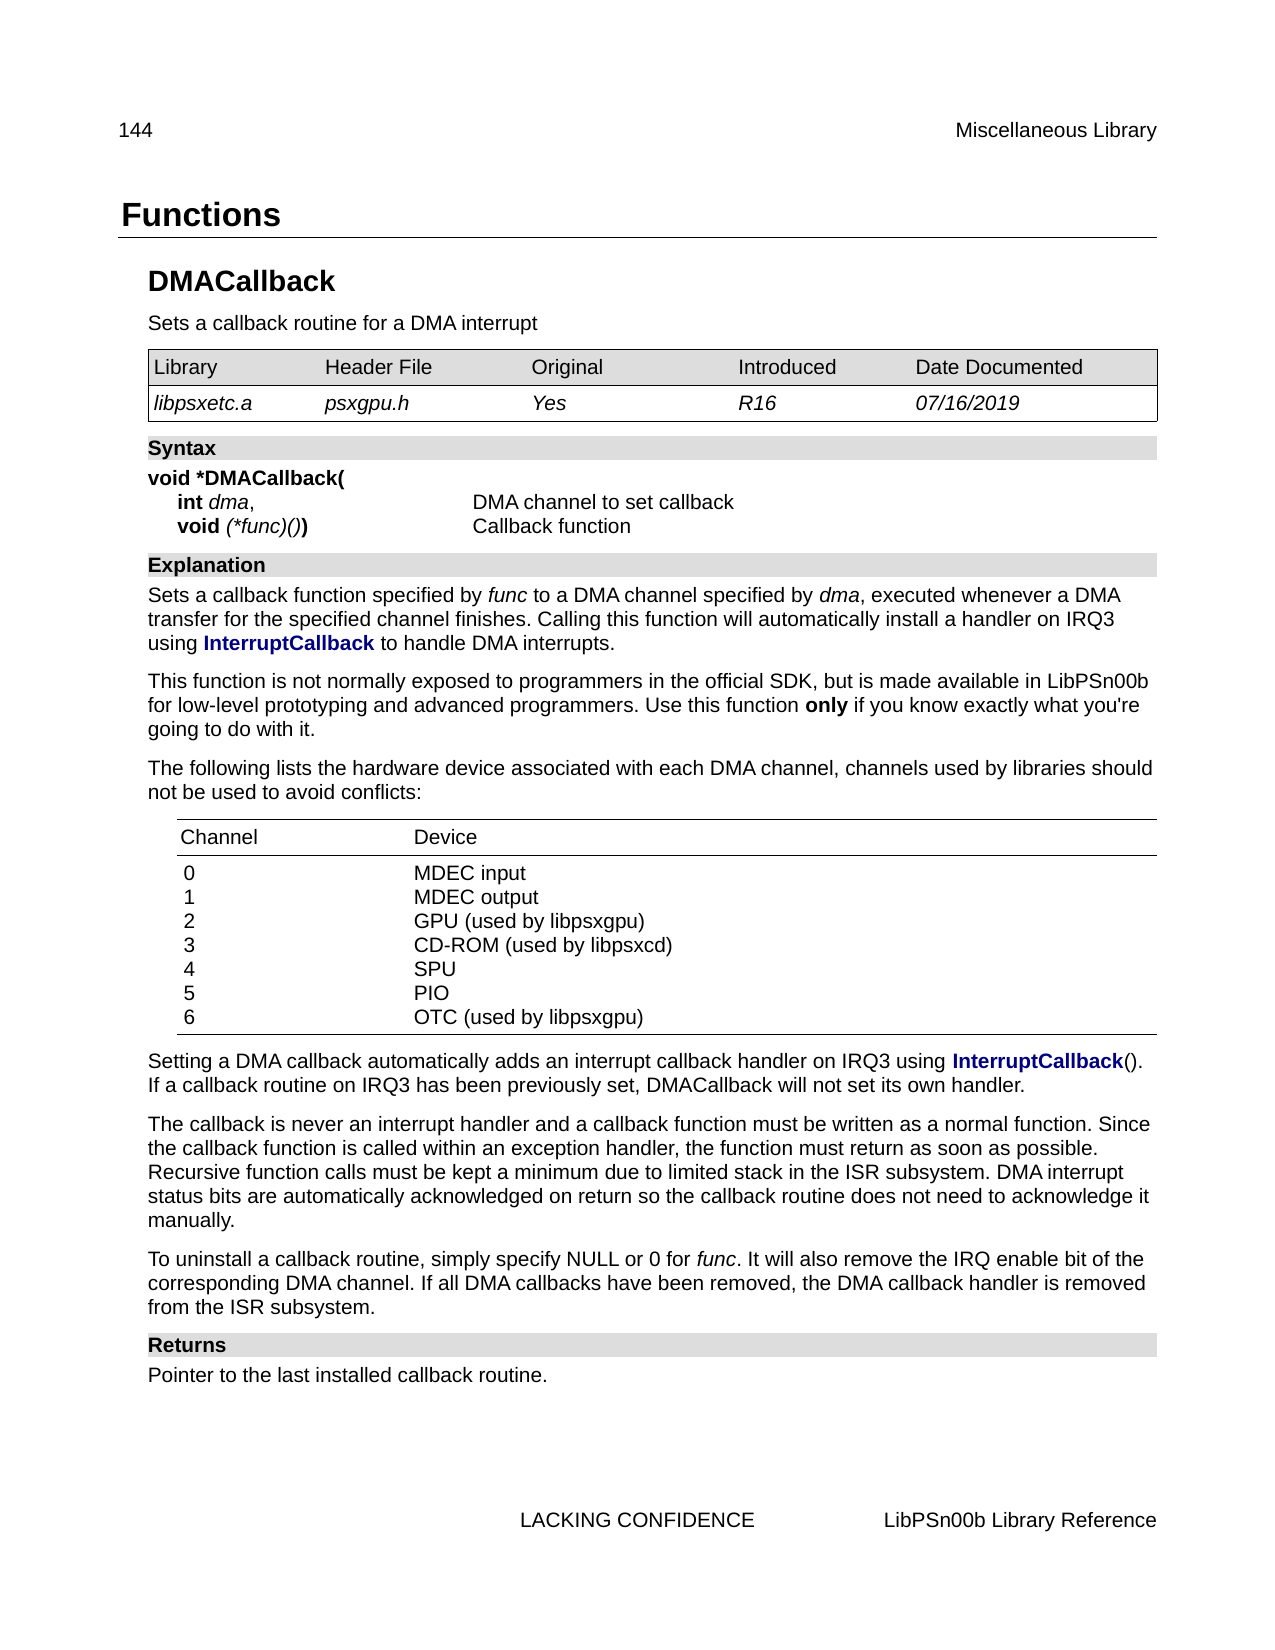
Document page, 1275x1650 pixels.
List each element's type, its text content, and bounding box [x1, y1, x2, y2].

text To uninstall a callback routine, simply specify NULL or 0 for func. It will also remove the IRQ enable bit of the corresponding DMA channel. If all DMA callbacks have been removed, the DMA callback handler is removed from the ISR subsystem. [148, 1247, 1157, 1318]
text 2 GPU (used by libpsxgpu) [177, 902, 1157, 926]
subtitle DMACallback [148, 264, 1157, 298]
text 3 CD-ROM (used by libpsxcd) [177, 926, 1157, 950]
text This function is not normally exposed to programmers in the official SDK, but is made available in LibPSn00b for low-level prototyping and advanced programmers. Use this function only if you know exactly what you're going to do with it. [148, 669, 1157, 741]
subtitle Functions [118, 192, 1157, 237]
text Library Header File Original Introduced Date Documented [149, 350, 1157, 385]
text The callback is never an interrupt handler and a callback function must be written as a normal function. Since the callback function is called within an exception handler, the function must return as soon as possible. Recursive function calls must be kept a minimum due to limited stack in the ISR subsystem. DMA interrupt status bits are automatically acknowledged on return so the callback routine does not need to acknowledge it manually. [148, 1112, 1157, 1232]
text libpsxetc.a psxgpu.h Yes R16 07/16/2019 [149, 386, 1157, 421]
subtitle Explanation [148, 553, 1157, 577]
text 4 SPU [177, 950, 1157, 974]
text void (*func)()) Callback function [148, 514, 1157, 538]
text Channel Device [177, 820, 1157, 849]
text Sets a callback routine for a DMA interrupt [148, 310, 1157, 334]
text Setting a DMA callback automatically adds an interrupt callback handler on IRQ3 using InterruptCallback(). If a callback routine on IRQ3 has been previously set, DMACallback will not set its own handler. [148, 1049, 1157, 1097]
subtitle Syntax [148, 436, 1157, 460]
text 0 MDEC input [177, 856, 1157, 878]
subtitle Returns [148, 1333, 1157, 1357]
text int dma, DMA channel to set callback [148, 490, 1157, 514]
text void *DMACallback( [148, 466, 1157, 490]
text The following lists the hardware device associated with each DMA channel, channels used by libraries should not be used to avoid conflicts: [148, 756, 1157, 804]
text 1 MDEC output [177, 878, 1157, 902]
text Sets a callback function specified by func to a DMA channel specified by dma, executed whenever a DMA transfer for the specified channel finishes. Calling this function will automatically install a handler on IRQ3 using InterruptCallback to handle DMA interrupts. [148, 582, 1157, 654]
text 6 OTC (used by libpsxgpu) [177, 998, 1157, 1034]
text Pointer to the last installed callback routine. [148, 1363, 1157, 1387]
text 5 PIO [177, 974, 1157, 998]
